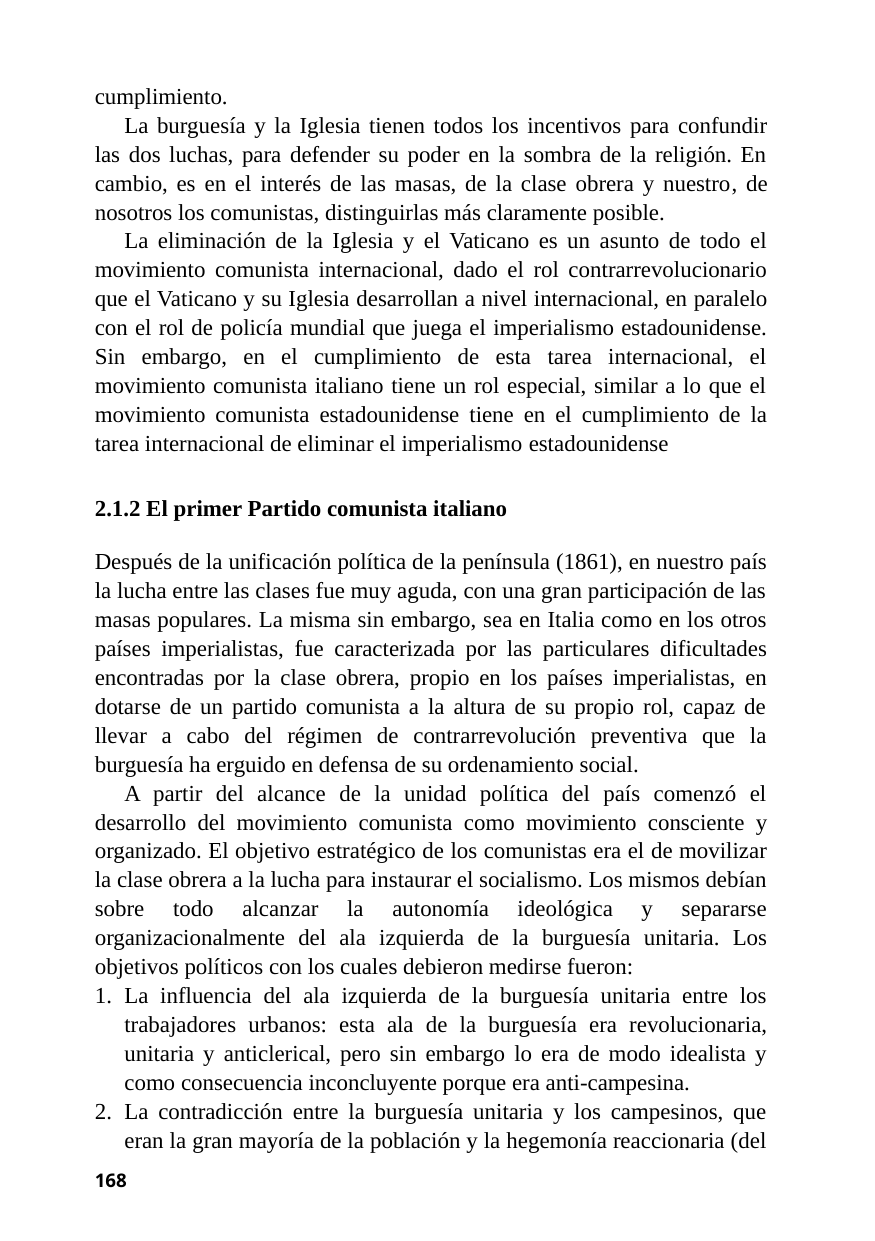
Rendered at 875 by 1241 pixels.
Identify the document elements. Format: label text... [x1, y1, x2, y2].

text La eliminación de la Iglesia y el Vaticano es un asunto de todo el movimiento comunista internacional, dado el rol contrarrevolucionario que el Vaticano y su Iglesia desarrollan a nivel internacional, en paralelo con el rol de policía mundial que juega el imperialismo estadounidense. Sin embargo, en el cumplimiento de esta tarea internacional, el movimiento comunista italiano tiene un rol especial, similar a lo que el movimiento comunista estadounidense tiene en el cumplimiento de la tarea internacional de eliminar el imperialismo estadounidense [94, 227, 768, 457]
text A partir del alcance de la unidad política del país comenzó el desarrollo del movimiento comunista como movimiento consciente y organizado. El objetivo estratégico de los comunistas era el de movilizar la clase obrera a la lucha para instaurar el socialismo. Los mismos debían sobre todo alcanzar la autonomía ideológica y separarse organizacionalmente del ala izquierda de la burguesía unitaria. Los objetivos políticos con los cuales debieron medirse fueron: [94, 779, 768, 980]
text 2. La contradicción entre la burguesía unitaria y los campesinos, que eran la gran mayoría de la población y la hegemonía reaccionaria (del [94, 1098, 768, 1153]
text 2.1.2 El primer Partido comunista italiano [94, 495, 768, 522]
text La burguesía y la Iglesia tienen todos los incentivos para confundir las dos luchas, para defender su poder en la sombra de la religión. En cambio, es en el interés de las masas, de la clase obrera y nuestro, de nosotros los comunistas, distinguirlas más claramente posible. [94, 112, 768, 225]
text 1. La influencia del ala izquierda de la burguesía unitaria entre los trabajadores urbanos: esta ala de la burguesía era revolucionaria, unitaria y anticlerical, pero sin embargo lo era de modo idealista y como consecuencia inconcluyente porque era anti-campesina. [94, 982, 768, 1096]
text Después de la unificación política de la península (1861), en nuestro país la lucha entre las clases fue muy aguda, con una gran participación de las masas populares. La misma sin embargo, sea en Italia como en los otros países imperialistas, fue caracterizada por las particulares dificultades encontradas por la clase obrera, propio en los países imperialistas, en dotarse de un partido comunista a la altura de su propio rol, capaz de llevar a cabo del régimen de contrarrevolución preventiva que la burguesía ha erguido en defensa de su ordenamiento social. [94, 548, 768, 777]
text cumplimiento. [94, 83, 768, 109]
